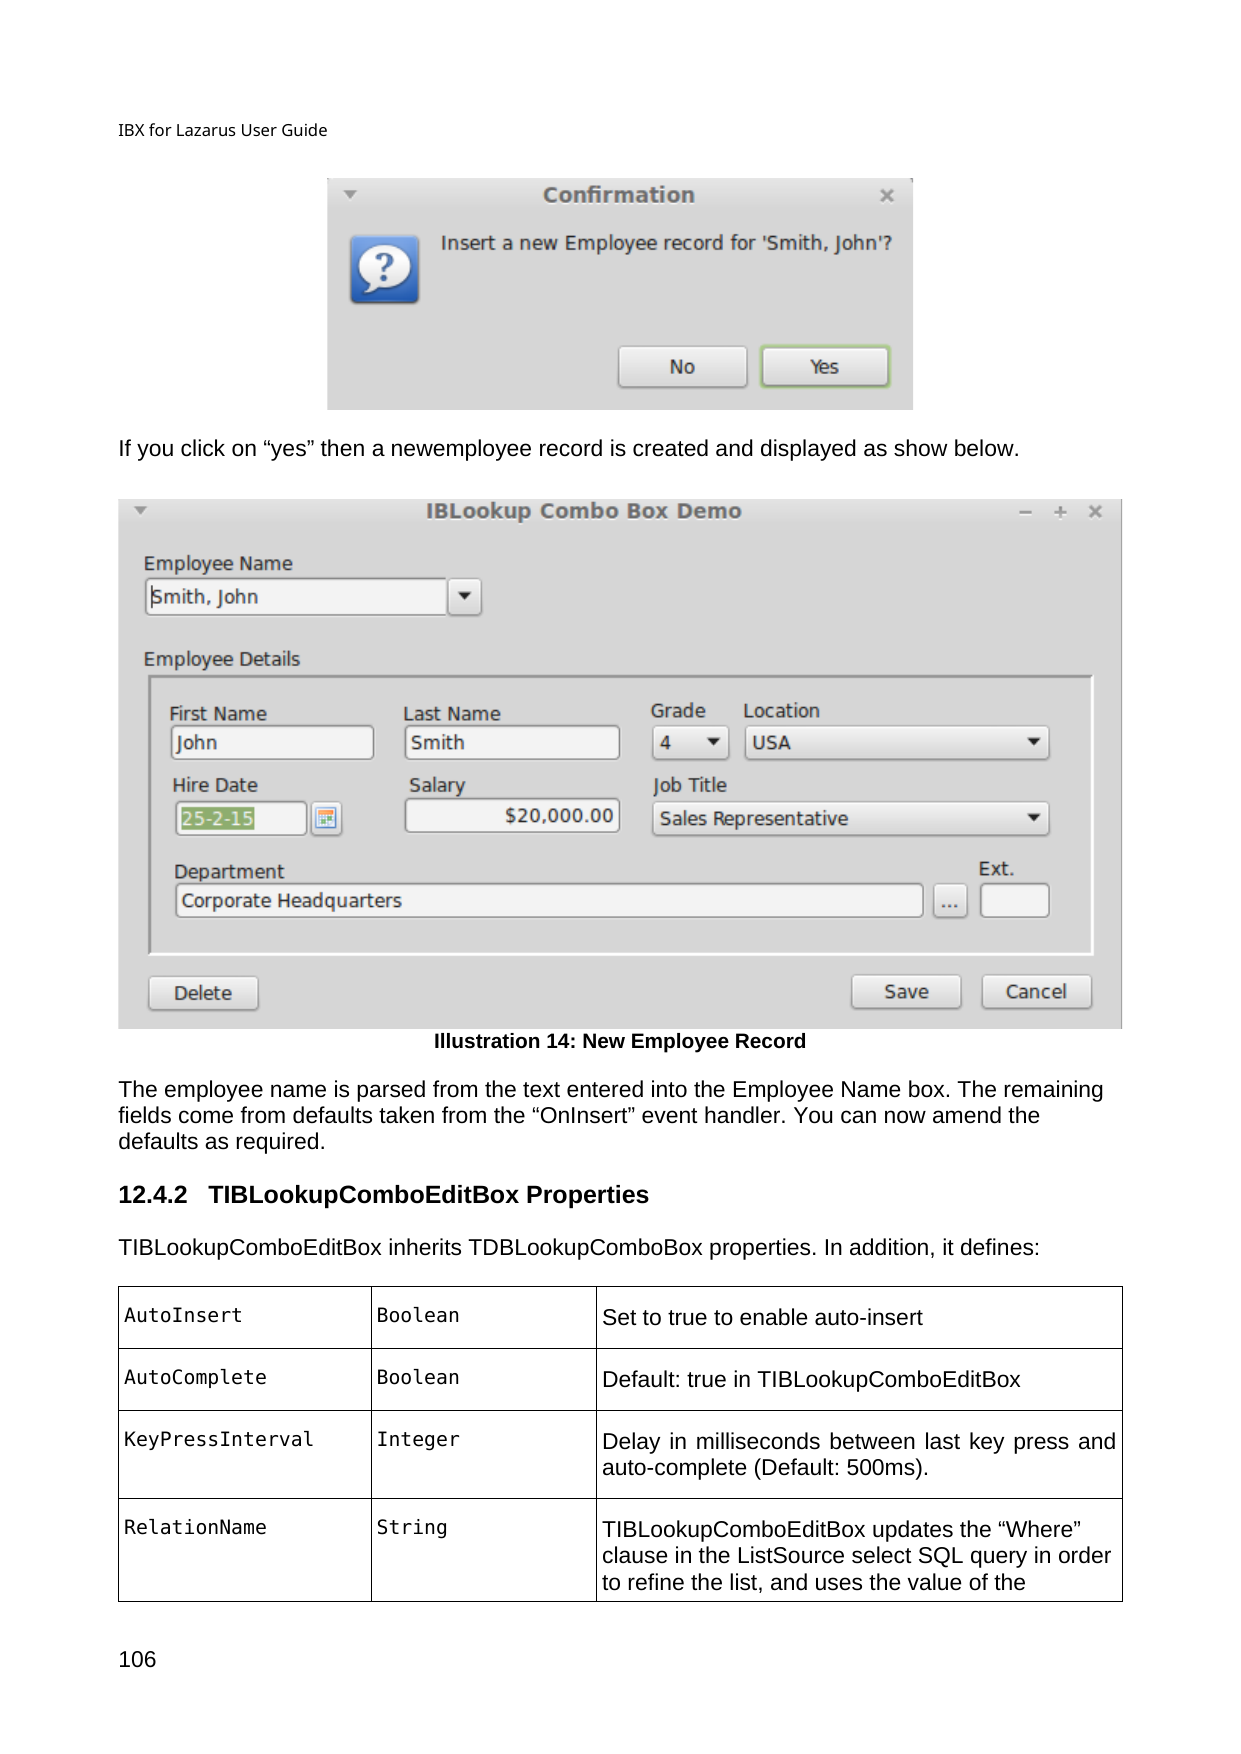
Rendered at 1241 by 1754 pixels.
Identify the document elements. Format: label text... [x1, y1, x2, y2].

picture [118, 499, 1123, 1029]
table_cell Integer [372, 1411, 596, 1498]
table_cell Default: true in TIBLookupComboEditBox [597, 1349, 1122, 1410]
text Illustration 14: New Employee Record [118, 1029, 1122, 1052]
table_header Boolean [372, 1287, 596, 1348]
subtitle TIBLookupComboEditBox Properties [118, 1180, 1122, 1209]
table_header AutoInsert [119, 1287, 371, 1348]
table_cell AutoComplete [119, 1349, 371, 1410]
picture [327, 178, 914, 410]
text [118, 487, 1122, 499]
text If you click on “yes” then a newemployee record is created and displayed as show below. [118, 410, 1122, 461]
text TIBLookupComboEditBox inherits TDBLookupComboBox properties. In addition, it defines: [118, 1234, 1122, 1261]
table_header Set to true to enable auto-insert [597, 1287, 1122, 1348]
table_cell Boolean [372, 1349, 596, 1410]
table_cell RelationName [119, 1499, 371, 1601]
table_cell KeyPressInterval [119, 1411, 371, 1498]
table_cell String [372, 1499, 596, 1601]
text The employee name is parsed from the text entered into the Employee Name box. The remaining fields come from defaults taken from the “OnInsert” event handler. You can now amend the defaults as required. [118, 1052, 1122, 1154]
table_cell Delay in milliseconds between last key press and auto-complete (Default: 500ms). [597, 1411, 1122, 1498]
table_cell TIBLookupComboEditBox updates the “Where” clause in the ListSource select SQL query in order to refine the list, and uses the value of the [597, 1499, 1122, 1601]
